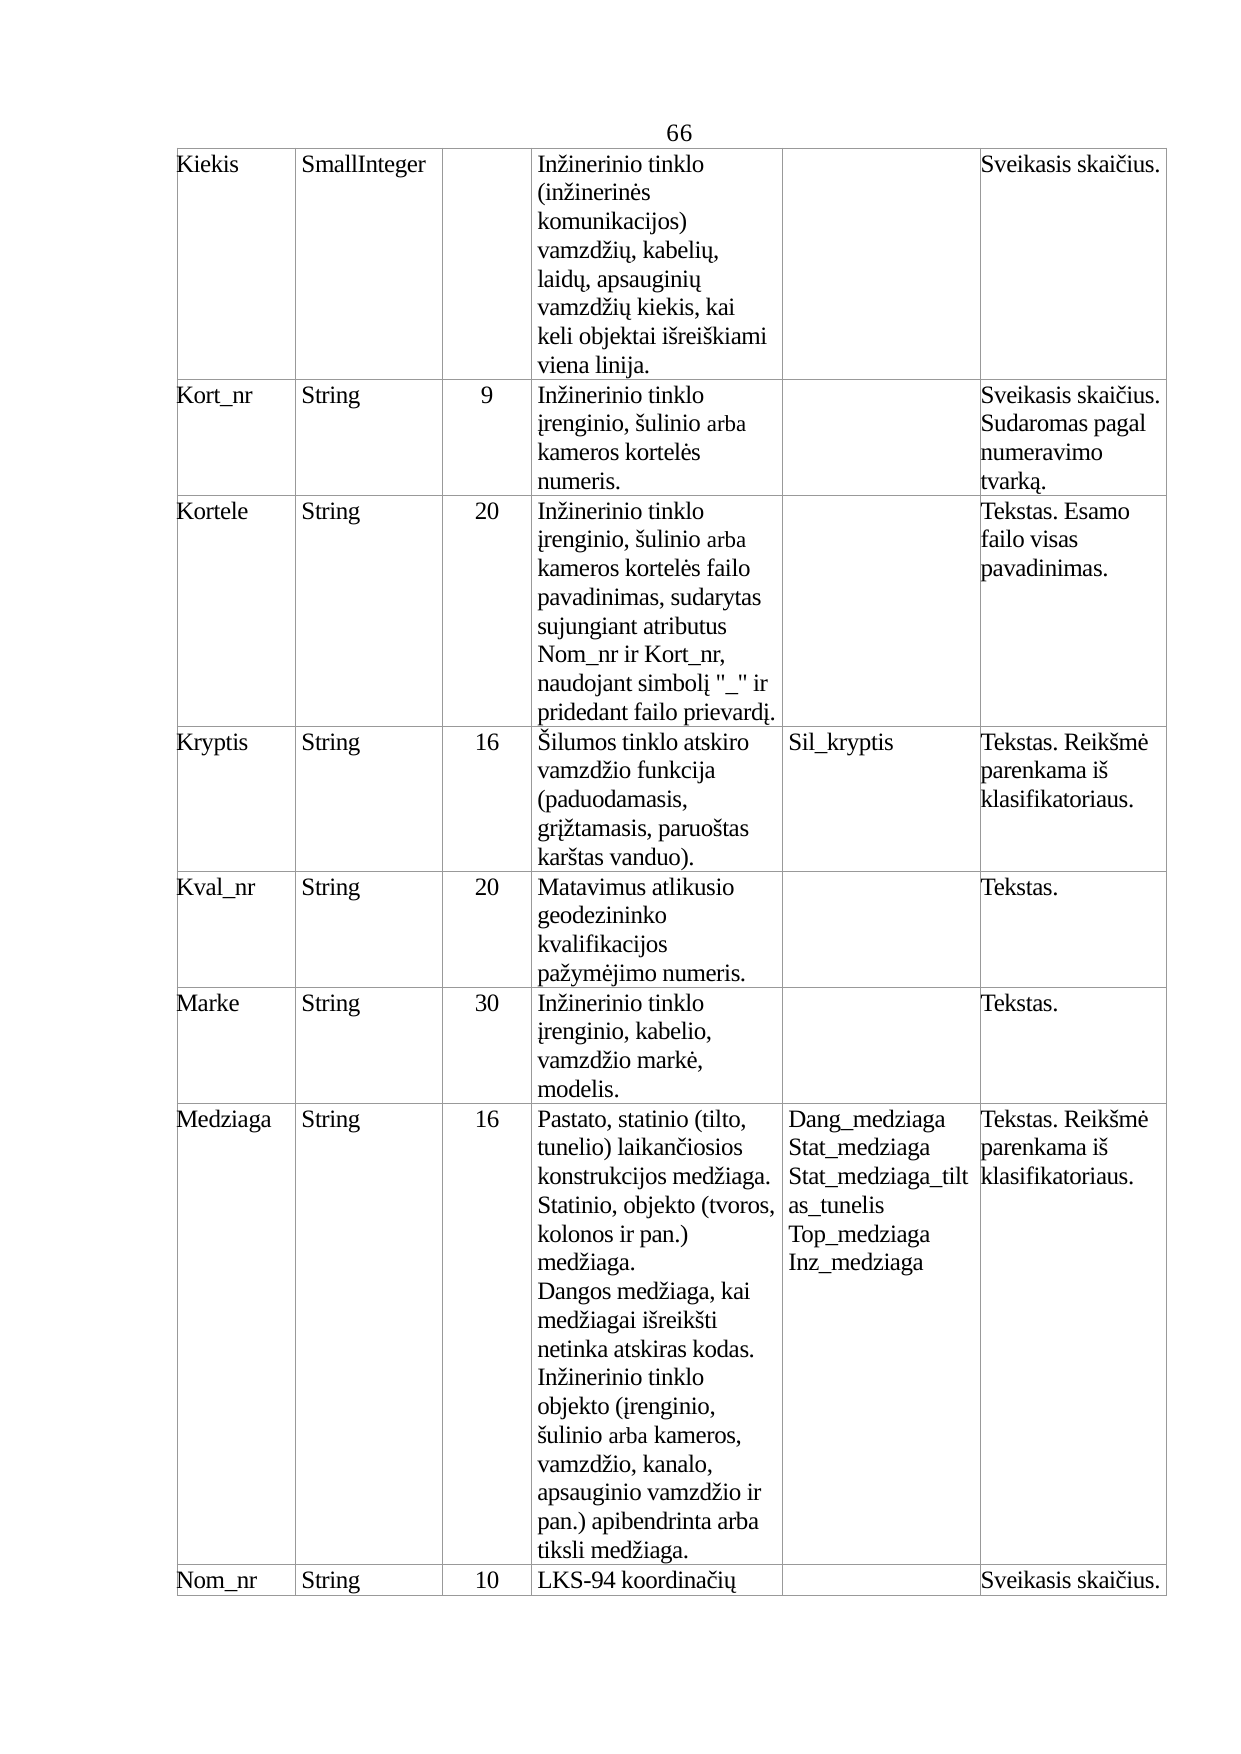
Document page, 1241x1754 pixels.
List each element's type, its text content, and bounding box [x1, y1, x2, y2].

table_cell [783, 872, 980, 987]
table_cell String [296, 1565, 442, 1595]
table_cell Kval_nr [178, 872, 295, 987]
table_cell Dang_medziaga Stat_medziaga Stat_medziaga_tiltas_tunelis Top_medziaga Inz_medziaga [783, 1104, 980, 1564]
table_cell Tekstas. [981, 872, 1166, 987]
table_cell 10 [443, 1565, 531, 1595]
table_cell LKS-94 koordinačių [532, 1565, 782, 1595]
table_cell 20 [443, 872, 531, 987]
table_cell 16 [443, 1104, 531, 1564]
table_cell Matavimus atlikusio geodezininko kvalifikacijos pažymėjimo numeris. [532, 872, 782, 987]
table_cell Tekstas. [981, 988, 1166, 1103]
table_cell String [296, 496, 442, 726]
table_cell Tekstas. Reikšmė parenkama iš klasifikatoriaus. [981, 727, 1166, 871]
table_cell Sveikasis skaičius. [981, 1565, 1166, 1595]
table_cell String [296, 727, 442, 871]
table_cell [783, 380, 980, 495]
table_cell [783, 496, 980, 726]
table_cell String [296, 1104, 442, 1564]
table_cell Inžinerinio tinklo įrenginio, šulinio arba kameros kortelės numeris. [532, 380, 782, 495]
table_cell [783, 1565, 980, 1595]
table_cell SmallInteger [296, 149, 442, 379]
table_cell Tekstas. Esamo failo visas pavadinimas. [981, 496, 1166, 726]
table_cell [443, 149, 531, 379]
table_cell 20 [443, 496, 531, 726]
table_cell Medziaga [178, 1104, 295, 1564]
table_cell 30 [443, 988, 531, 1103]
table_cell Kort_nr [178, 380, 295, 495]
table_cell String [296, 872, 442, 987]
table_cell [783, 149, 980, 379]
table_cell Kortele [178, 496, 295, 726]
table_cell Inžinerinio tinklo (inžinerinės komunikacijos) vamzdžių, kabelių, laidų, apsauginių vamzdžių kiekis, kai keli objektai išreiškiami viena linija. [532, 149, 782, 379]
table_cell [783, 988, 980, 1103]
table_cell 9 [443, 380, 531, 495]
table_cell Pastato, statinio (tilto, tunelio) laikančiosios konstrukcijos medžiaga. Statinio, objekto (tvoros, kolonos ir pan.) medžiaga. Dangos medžiaga, kai medžiagai išreikšti netinka atskiras kodas. Inžinerinio tinklo objekto (įrenginio, šulinio arba kameros, vamzdžio, kanalo, apsauginio vamzdžio ir pan.) apibendrinta arba tiksli medžiaga. [532, 1104, 782, 1564]
table_cell Sveikasis skaičius. [981, 149, 1166, 379]
table_cell Kryptis [178, 727, 295, 871]
table_cell Šilumos tinklo atskiro vamzdžio funkcija (paduodamasis, grįžtamasis, paruoštas karštas vanduo). [532, 727, 782, 871]
table_cell Sil_kryptis [783, 727, 980, 871]
table_cell Kiekis [178, 149, 295, 379]
table_cell String [296, 380, 442, 495]
table_cell Marke [178, 988, 295, 1103]
table_cell Inžinerinio tinklo įrenginio, kabelio, vamzdžio markė, modelis. [532, 988, 782, 1103]
table_cell Nom_nr [178, 1565, 295, 1595]
table_cell Inžinerinio tinklo įrenginio, šulinio arba kameros kortelės failo pavadinimas, sudarytas sujungiant atributus Nom_nr ir Kort_nr, naudojant simbolį "_" ir pridedant failo prievardį. [532, 496, 782, 726]
table_cell Tekstas. Reikšmė parenkama iš klasifikatoriaus. [981, 1104, 1166, 1564]
table_cell String [296, 988, 442, 1103]
table_cell 16 [443, 727, 531, 871]
table_cell Sveikasis skaičius. Sudaromas pagal numeravimo tvarką. [981, 380, 1166, 495]
